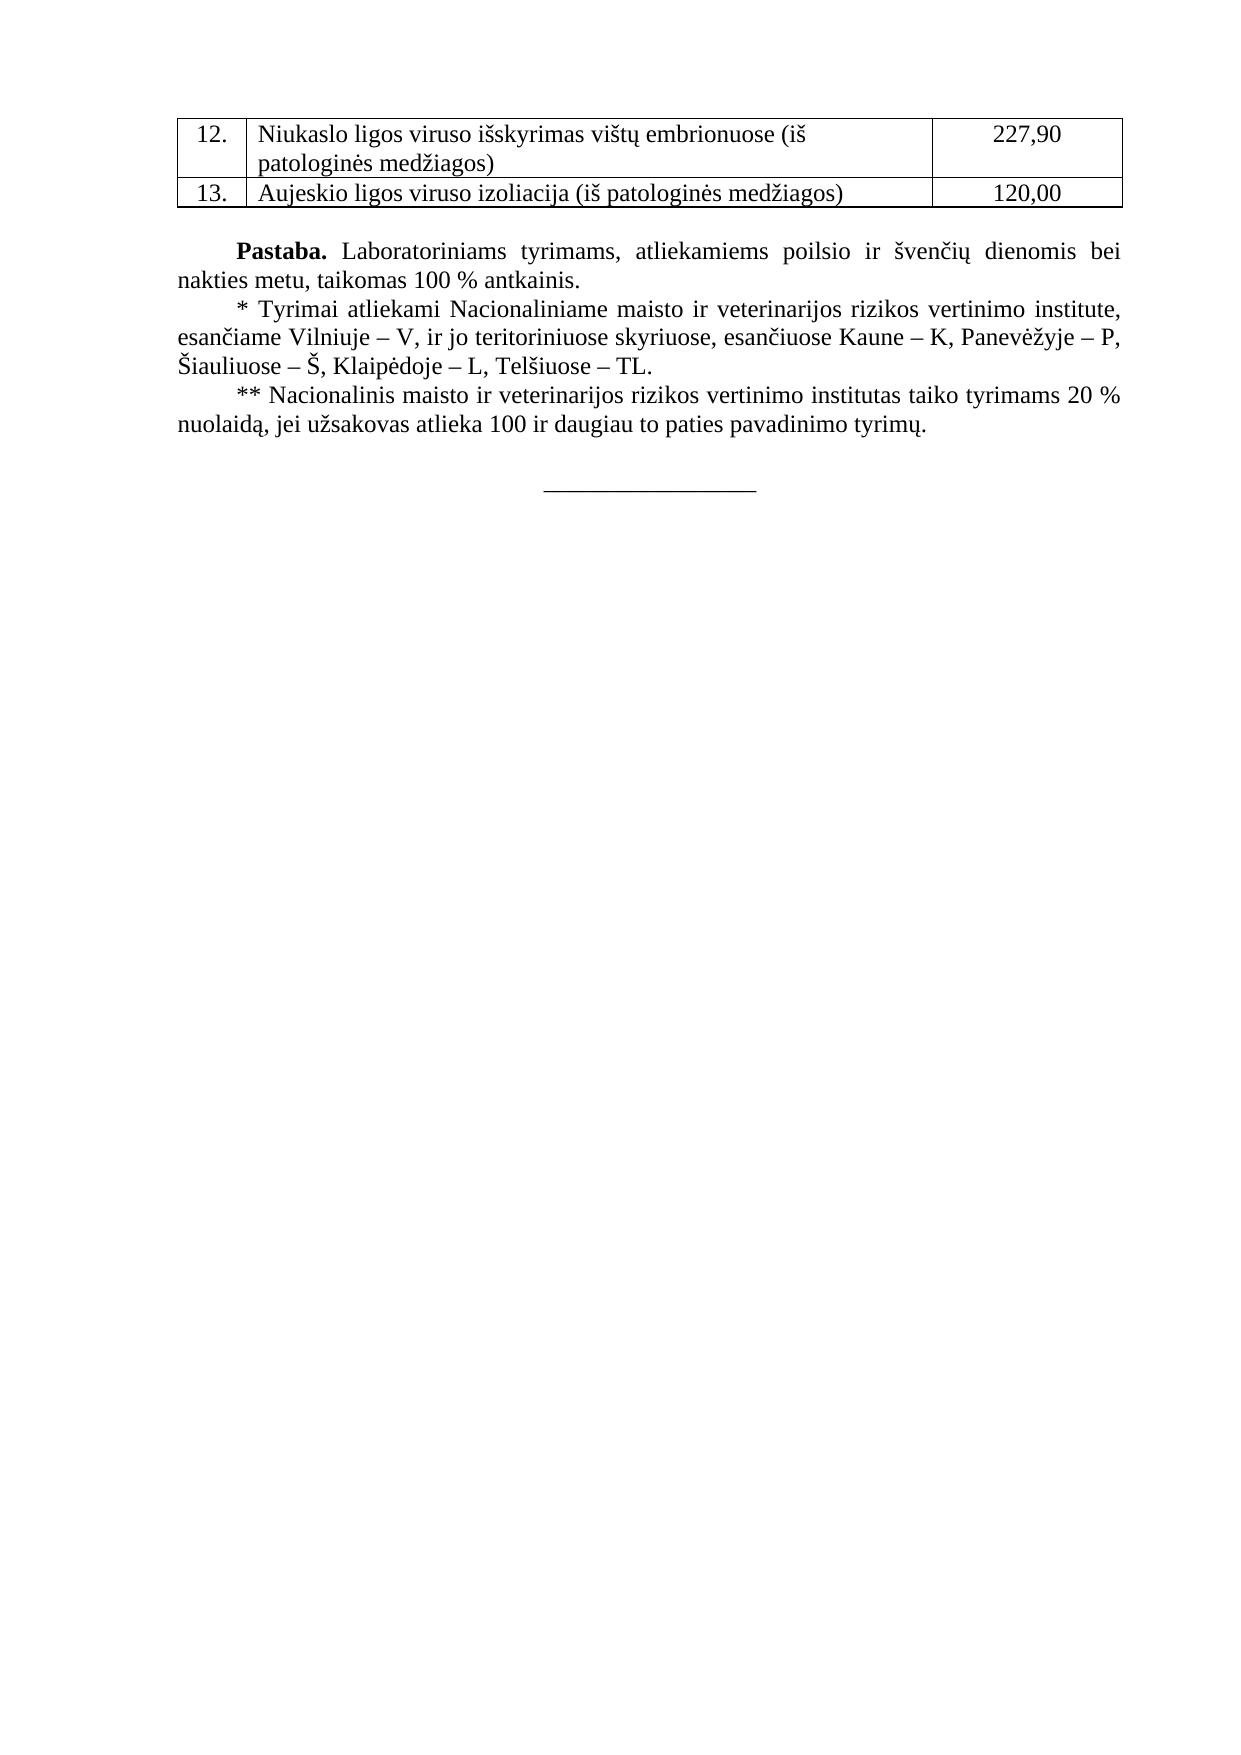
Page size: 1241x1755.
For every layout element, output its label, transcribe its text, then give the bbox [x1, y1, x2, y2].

table_cell 120,00 [933, 178, 1122, 206]
text ** Nacionalinis maisto ir veterinarijos rizikos vertinimo institutas taiko tyrimams 20 % nuolaidą, jei užsakovas atlieka 100 ir daugiau to paties pavadinimo tyrimų. [177, 380, 1122, 437]
table_cell 12. [178, 119, 246, 177]
table_cell 13. [178, 178, 246, 206]
text _________________ [177, 466, 1122, 495]
text Pastaba. Laboratoriniams tyrimams, atliekamiems poilsio ir švenčių dienomis bei nakties metu, taikomas 100 % antkainis. [177, 236, 1122, 294]
table_cell 227,90 [933, 119, 1122, 177]
text * Tyrimai atliekami Nacionaliniame maisto ir veterinarijos rizikos vertinimo institute, esančiame Vilniuje – V, ir jo teritoriniuose skyriuose, esančiuose Kaune – K, Panevėžyje – P, Šiauliuose – Š, Klaipėdoje – L, Telšiuose – TL. [177, 294, 1122, 380]
table_cell Niukaslo ligos viruso išskyrimas vištų embrionuose (iš patologinės medžiagos) [247, 119, 932, 177]
table_cell Aujeskio ligos viruso izoliacija (iš patologinės medžiagos) [247, 178, 932, 206]
